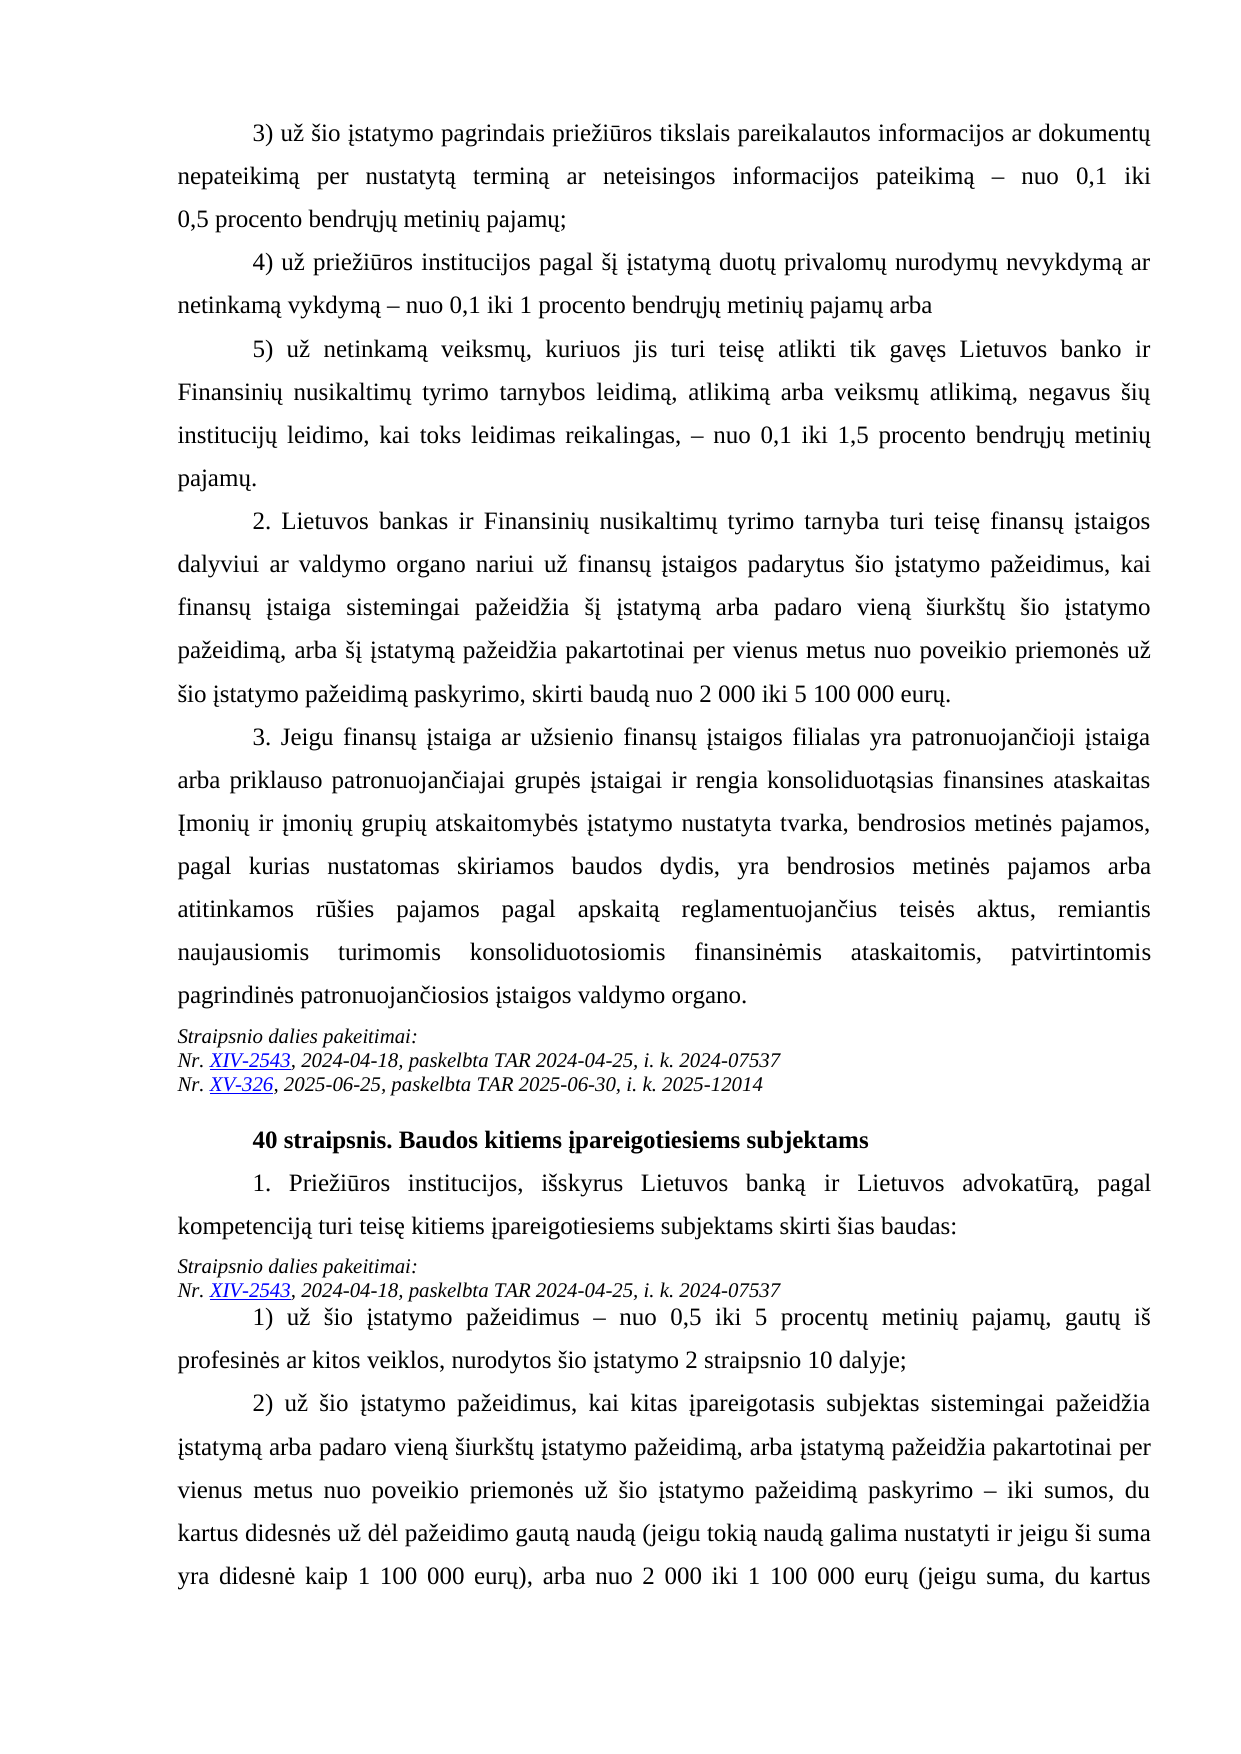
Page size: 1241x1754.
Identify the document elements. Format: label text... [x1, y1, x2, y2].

text 2) už šio įstatymo pažeidimus, kai kitas įpareigotasis subjektas sistemingai pažeidžia įstatymą arba padaro vieną šiurkštų įstatymo pažeidimą, arba įstatymą pažeidžia pakartotinai per vienus metus nuo poveikio priemonės už šio įstatymo pažeidimą paskyrimo – iki sumos, du kartus didesnės už dėl pažeidimo gautą naudą (jeigu tokią naudą galima nustatyti ir jeigu ši suma yra didesnė kaip 1 100 000 eurų), arba nuo 2 000 iki 1 100 000 eurų (jeigu suma, du kartus [177, 1388, 1152, 1590]
text 4) už priežiūros institucijos pagal šį įstatymą duotų privalomų nurodymų nevykdymą ar netinkamą vykdymą – nuo 0,1 iki 1 procento bendrųjų metinių pajamų arba [177, 247, 1152, 319]
text Nr. XIV-2543, 2024-04-18, paskelbta TAR 2024-04-25, i. k. 2024-07537 [177, 1278, 1152, 1302]
text Straipsnio dalies pakeitimai: [177, 1254, 1152, 1278]
text 1) už šio įstatymo pažeidimus – nuo 0,5 iki 5 procentų metinių pajamų, gautų iš profesinės ar kitos veiklos, nurodytos šio įstatymo 2 straipsnio 10 dalyje; [177, 1302, 1152, 1374]
text 3) už šio įstatymo pagrindais priežiūros tikslais pareikalautos informacijos ar dokumentų nepateikimą per nustatytą terminą ar neteisingos informacijos pateikimą – nuo 0,1 iki 0,5 procento bendrųjų metinių pajamų; [177, 118, 1152, 233]
text 3. Jeigu finansų įstaiga ar užsienio finansų įstaigos filialas yra patronuojančioji įstaiga arba priklauso patronuojančiajai grupės įstaigai ir rengia konsoliduotąsias finansines ataskaitas Įmonių ir įmonių grupių atskaitomybės įstatymo nustatyta tvarka, bendrosios metinės pajamos, pagal kurias nustatomas skiriamos baudos dydis, yra bendrosios metinės pajamos arba atitinkamos rūšies pajamos pagal apskaitą reglamentuojančius teisės aktus, remiantis naujausiomis turimomis konsoliduotosiomis finansinėmis ataskaitomis, patvirtintomis pagrindinės patronuojančiosios įstaigos valdymo organo. [177, 722, 1152, 1009]
text Nr. XIV-2543, 2024-04-18, paskelbta TAR 2024-04-25, i. k. 2024-07537 [177, 1048, 1152, 1072]
text 40 straipsnis. Baudos kitiems įpareigotiesiems subjektams [177, 1125, 1152, 1153]
text Nr. XV-326, 2025-06-25, paskelbta TAR 2025-06-30, i. k. 2025-12014 [177, 1072, 1152, 1096]
text 5) už netinkamą veiksmų, kuriuos jis turi teisę atlikti tik gavęs Lietuvos banko ir Finansinių nusikaltimų tyrimo tarnybos leidimą, atlikimą arba veiksmų atlikimą, negavus šių institucijų leidimo, kai toks leidimas reikalingas, – nuo 0,1 iki 1,5 procento bendrųjų metinių pajamų. [177, 334, 1152, 492]
text Straipsnio dalies pakeitimai: [177, 1024, 1152, 1048]
text 1. Priežiūros institucijos, išskyrus Lietuvos banką ir Lietuvos advokatūrą, pagal kompetenciją turi teisę kitiems įpareigotiesiems subjektams skirti šias baudas: [177, 1168, 1152, 1240]
text 2. Lietuvos bankas ir Finansinių nusikaltimų tyrimo tarnyba turi teisę finansų įstaigos dalyviui ar valdymo organo nariui už finansų įstaigos padarytus šio įstatymo pažeidimus, kai finansų įstaiga sistemingai pažeidžia šį įstatymą arba padaro vieną šiurkštų šio įstatymo pažeidimą, arba šį įstatymą pažeidžia pakartotinai per vienus metus nuo poveikio priemonės už šio įstatymo pažeidimą paskyrimo, skirti baudą nuo 2 000 iki 5 100 000 eurų. [177, 506, 1152, 707]
